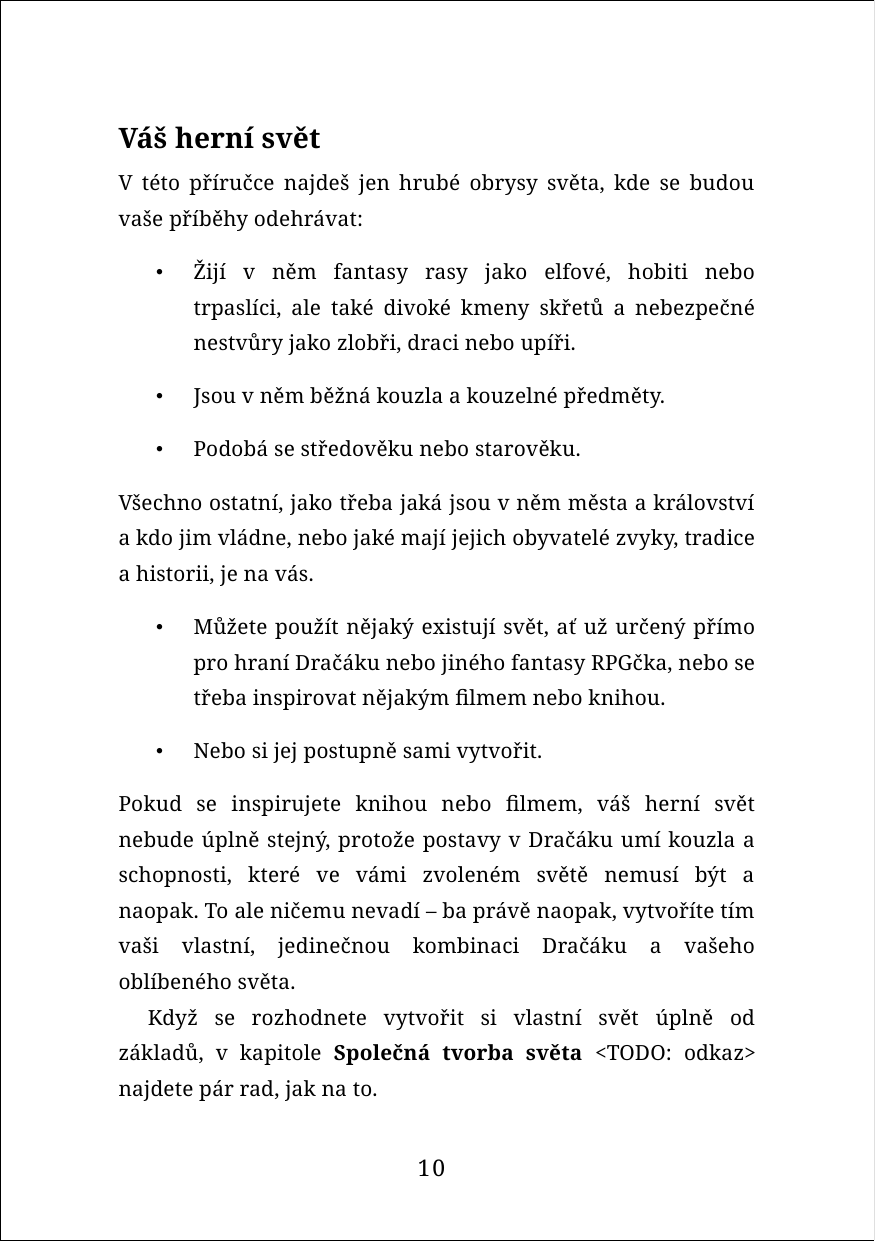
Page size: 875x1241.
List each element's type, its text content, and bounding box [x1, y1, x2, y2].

list Můžete použít nějaký existují svět, ať už určený přímo pro hraní Dračáku nebo jiného fantasy RPGčka, nebo se třeba inspirovat nějakým filmem nebo knihou. [156, 612, 756, 712]
list Jsou v něm běžná kouzla a kouzelné předměty. [156, 381, 756, 410]
list Podobá se středověku nebo starověku. [156, 434, 756, 463]
text Všechno ostatní, jako třeba jaká jsou v něm města a království a kdo jim vládne, nebo jaké mají jejich obyvatelé zvyky, tradice a historii, je na vás. [118, 488, 756, 587]
subtitle Váš herní svět [118, 118, 756, 157]
list Nebo si jej postupně sami vytvořit. [156, 736, 756, 765]
text V této příručce najdeš jen hrubé obrysy světa, kde se budou vaše příběhy odehrávat: [118, 168, 756, 232]
text Pokud se inspirujete knihou nebo filmem, váš herní svět nebude úplně stejný, protože postavy v Dračáku umí kouzla a schopnosti, které ve vámi zvoleném světě nemusí být a naopak. To ale ničemu nevadí – ba právě naopak, vytvoříte tím vaši vlastní, jedinečnou kombinaci Dračáku a vašeho oblíbeného světa. Když se rozhodnete vytvořit si vlastní svět úplně od základů, v kapitole Společná tvorba světa <TODO: odkaz> najdete pár rad, jak na to. [118, 789, 756, 1102]
list Žijí v něm fantasy rasy jako elfové, hobiti nebo trpaslíci, ale také divoké kmeny skřetů a nebezpečné nestvůry jako zlobři, draci nebo upíři. [156, 257, 756, 357]
